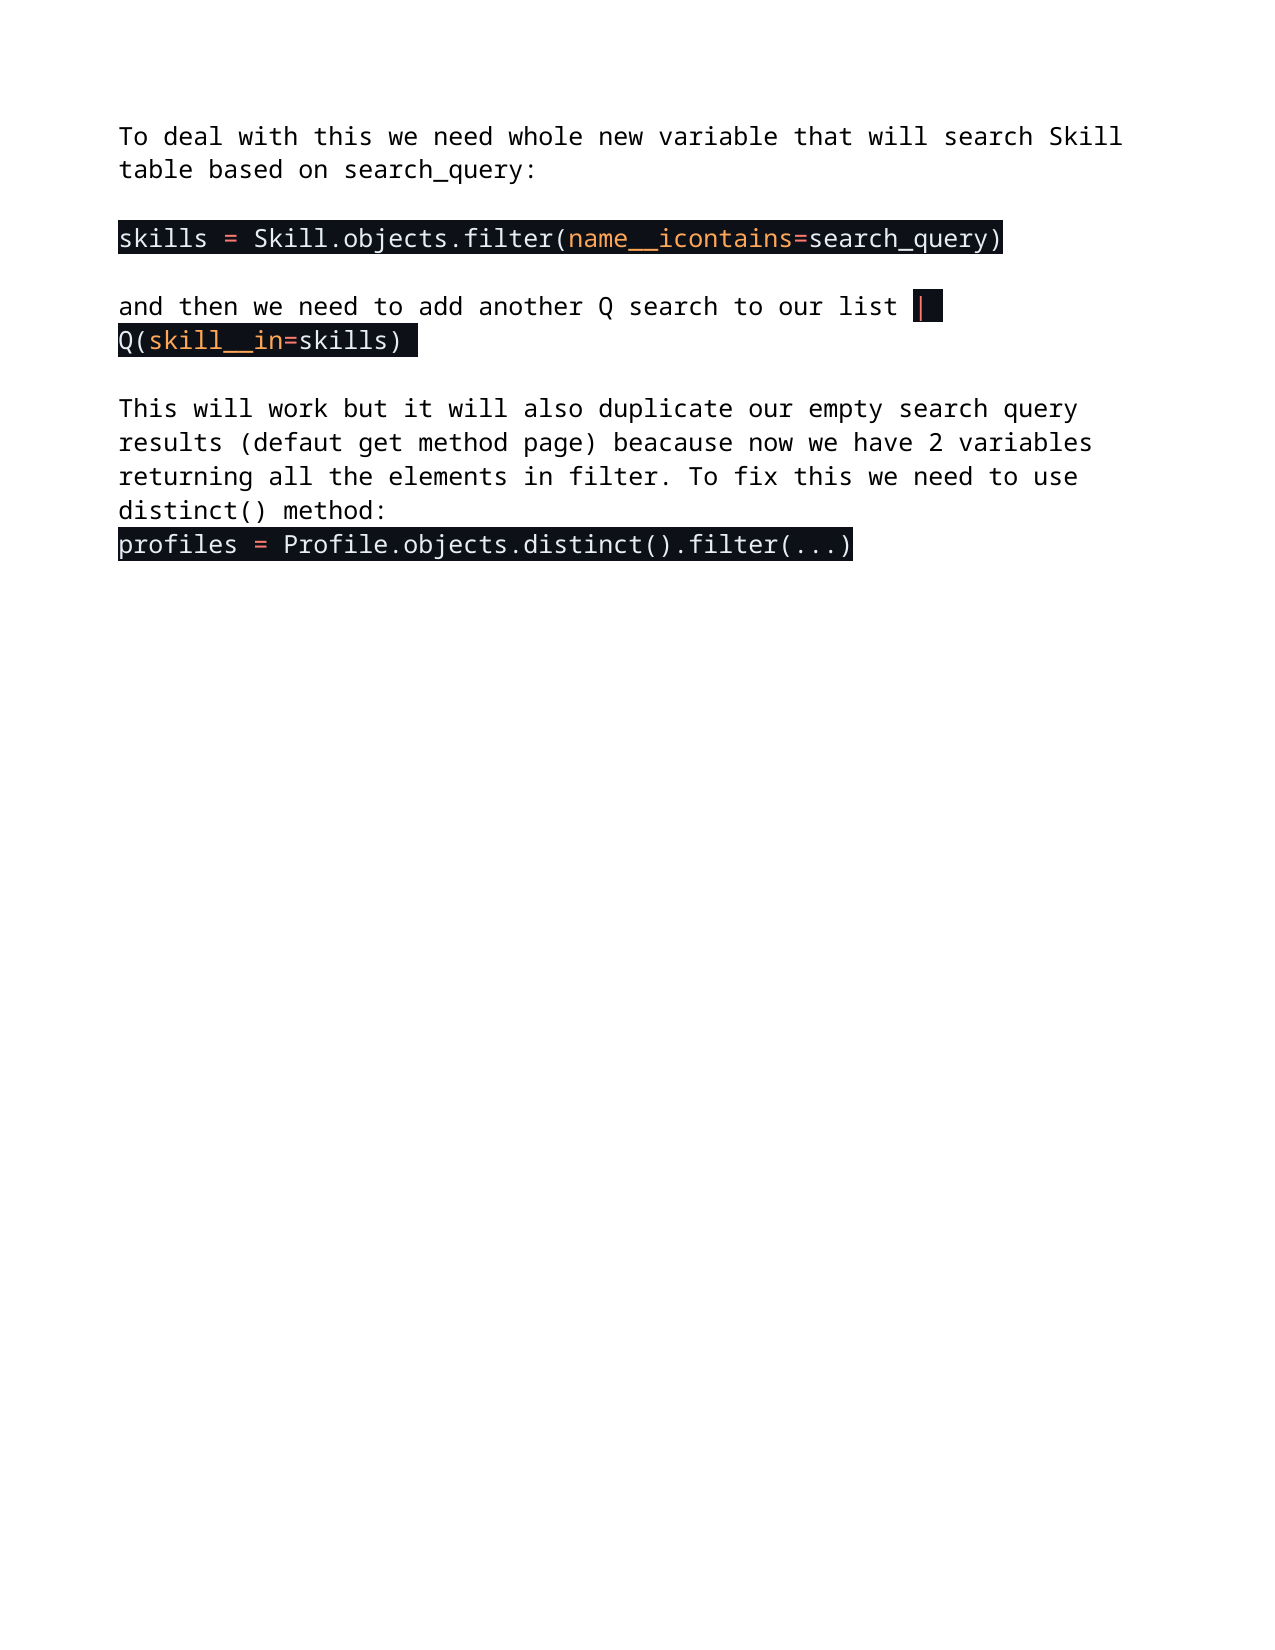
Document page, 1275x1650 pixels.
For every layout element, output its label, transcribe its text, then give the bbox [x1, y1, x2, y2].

text and then we need to add another Q search to our list | Q(skill__in=skills) [118, 288, 1157, 357]
text To deal with this we need whole new variable that will search Skill table based on search_query: [118, 118, 1157, 186]
text skills = Skill.objects.filter(name__icontains=search_query) [118, 220, 1157, 254]
text This will work but it will also duplicate our empty search query results (defaut get method page) beacause now we have 2 variables returning all the elements in filter. To fix this we need to use distinct() method: [118, 391, 1157, 527]
text profiles = Profile.objects.distinct().filter(...) [118, 527, 1157, 561]
